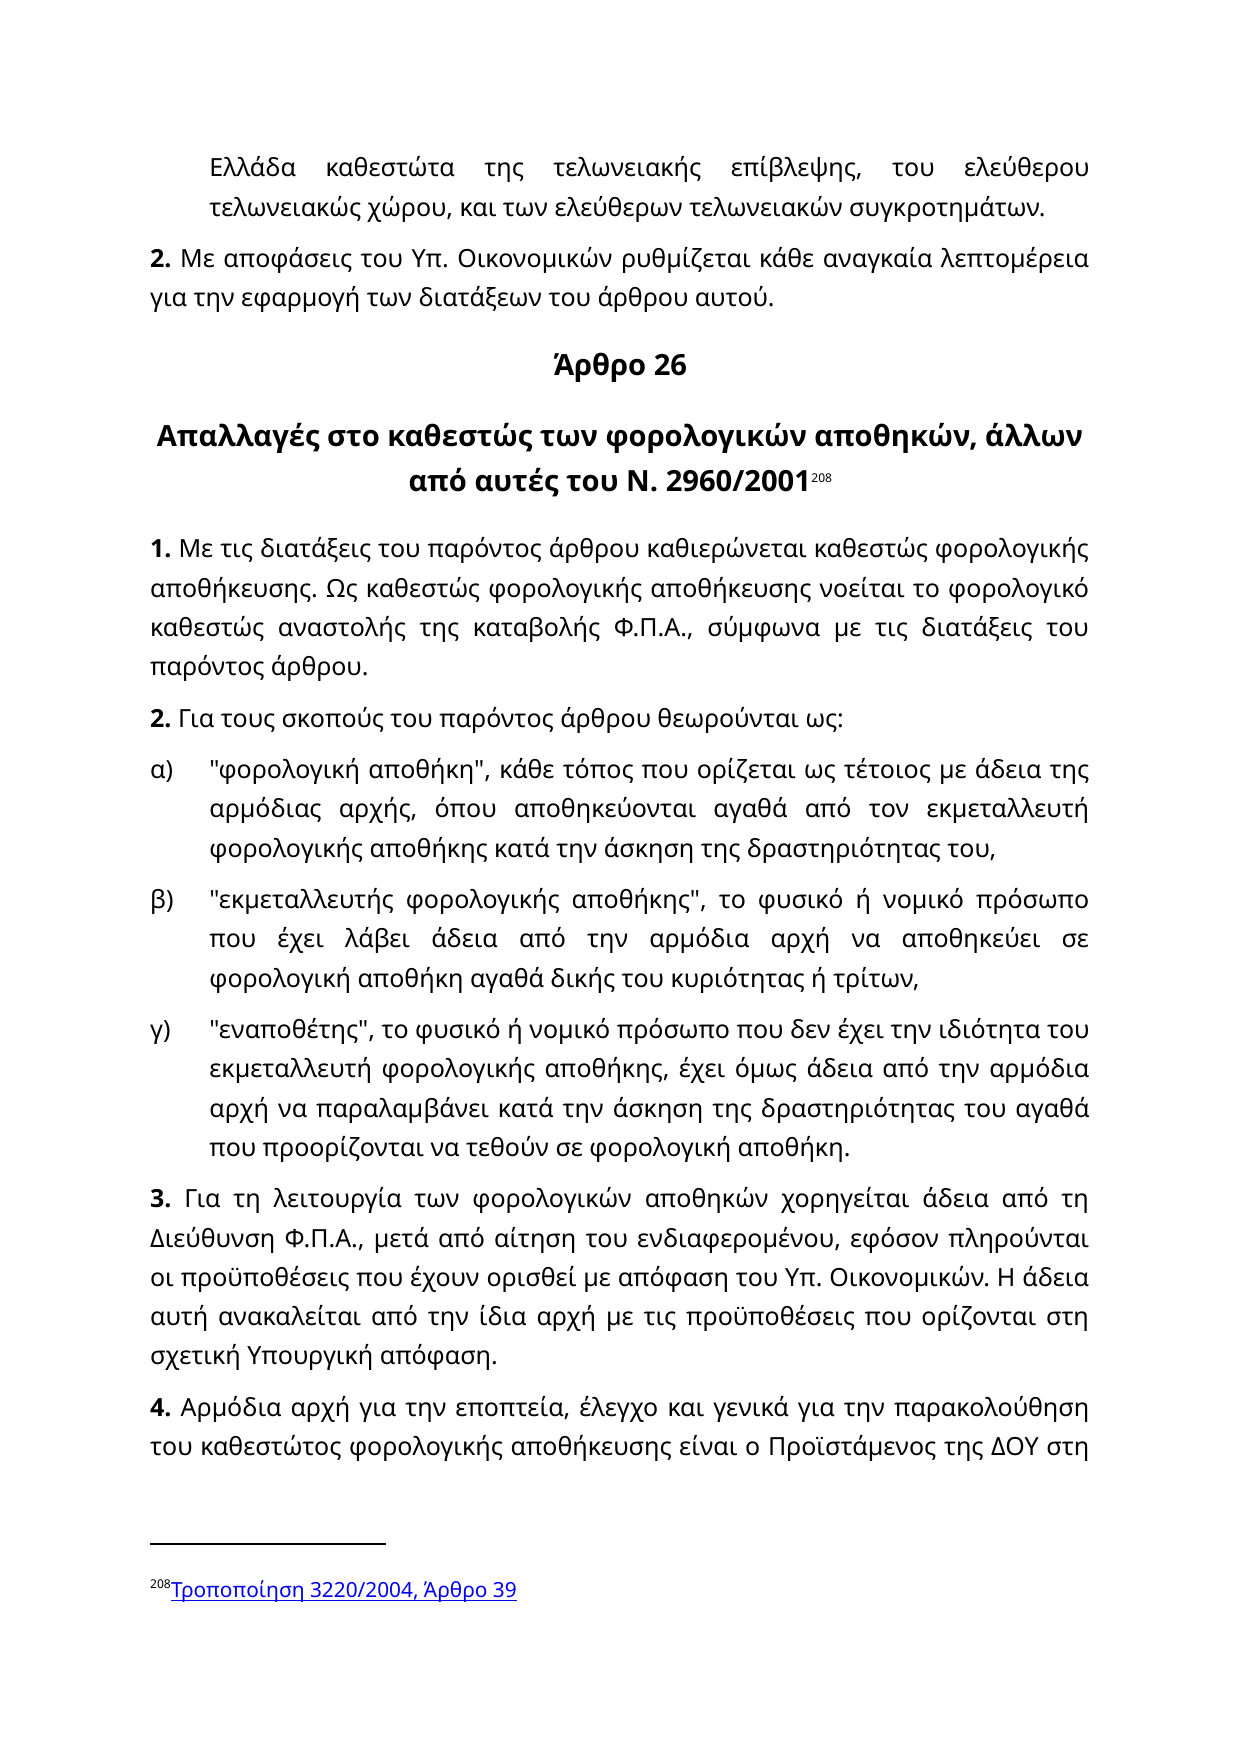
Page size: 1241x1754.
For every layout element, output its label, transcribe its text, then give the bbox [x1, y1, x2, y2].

text 2. Για τους σκοπούς του παρόντος άρθρου θεωρούνται ως: [150, 700, 1090, 734]
list β) "εκμεταλλευτής φορολογικής αποθήκης", το φυσικό ή νομικό πρόσωπο που έχει λάβει άδεια από την αρμόδια αρχή να αποθηκεύει σε φορολογική αποθήκη αγαθά δικής του κυριότητας ή τρίτων, [150, 882, 1090, 994]
text 1. Με τις διατάξεις του παρόντος άρθρου καθιερώνεται καθεστώς φορολογικής αποθήκευσης. Ως καθεστώς φορολογικής αποθήκευσης νοείται το φορολογικό καθεστώς αναστολής της καταβολής Φ.Π.Α., σύμφωνα με τις διατάξεις του παρόντος άρθρου. [150, 531, 1090, 683]
text 2. Με αποφάσεις του Υπ. Οικονομικών ρυθμίζεται κάθε αναγκαία λεπτομέρεια για την εφαρμογή των διατάξεων του άρθρου αυτού. [150, 241, 1090, 314]
list α) "φορολογική αποθήκη", κάθε τόπος που ορίζεται ως τέτοιος με άδεια της αρμόδιας αρχής, όπου αποθηκεύονται αγαθά από τον εκμεταλλευτή φορολογικής αποθήκης κατά την άσκηση της δραστηριότητας του, [150, 752, 1090, 864]
text 4. Αρμόδια αρχή για την εποπτεία, έλεγχο και γενικά για την παρακολούθηση του καθεστώτος φορολογικής αποθήκευσης είναι ο Προϊστάμενος της ΔΟΥ στη [150, 1389, 1090, 1463]
text Τροποποίηση 3220/2004, Άρθρο 39 [150, 1576, 1090, 1604]
text 3. Για τη λειτουργία των φορολογικών αποθηκών χορηγείται άδεια από τη Διεύθυνση Φ.Π.Α., μετά από αίτηση του ενδιαφερομένου, εφόσον πληρούνται οι προϋποθέσεις που έχουν ορισθεί με απόφαση του Υπ. Οικονομικών. Η άδεια αυτή ανακαλείται από την ίδια αρχή με τις προϋποθέσεις που ορίζονται στη σχετική Υπουργική απόφαση. [150, 1181, 1090, 1372]
subtitle Άρθρο 26 [150, 344, 1090, 384]
subtitle Απαλλαγές στο καθεστώς των φορολογικών αποθηκών, άλλων από αυτές του Ν. 2960/2001 [150, 415, 1090, 500]
list Ελλάδα καθεστώτα της τελωνειακής επίβλεψης, του ελεύθερου τελωνειακώς χώρου, και των ελεύθερων τελωνειακών συγκροτημάτων. [150, 150, 1090, 223]
list γ) "εναποθέτης", το φυσικό ή νομικό πρόσωπο που δεν έχει την ιδιότητα του εκμεταλλευτή φορολογικής αποθήκης, έχει όμως άδεια από την αρμόδια αρχή να παραλαμ­βάνει κατά την άσκηση της δραστηριότητας του αγαθά που προορίζονται να τεθούν σε φορολογική αποθήκη. [150, 1012, 1090, 1163]
